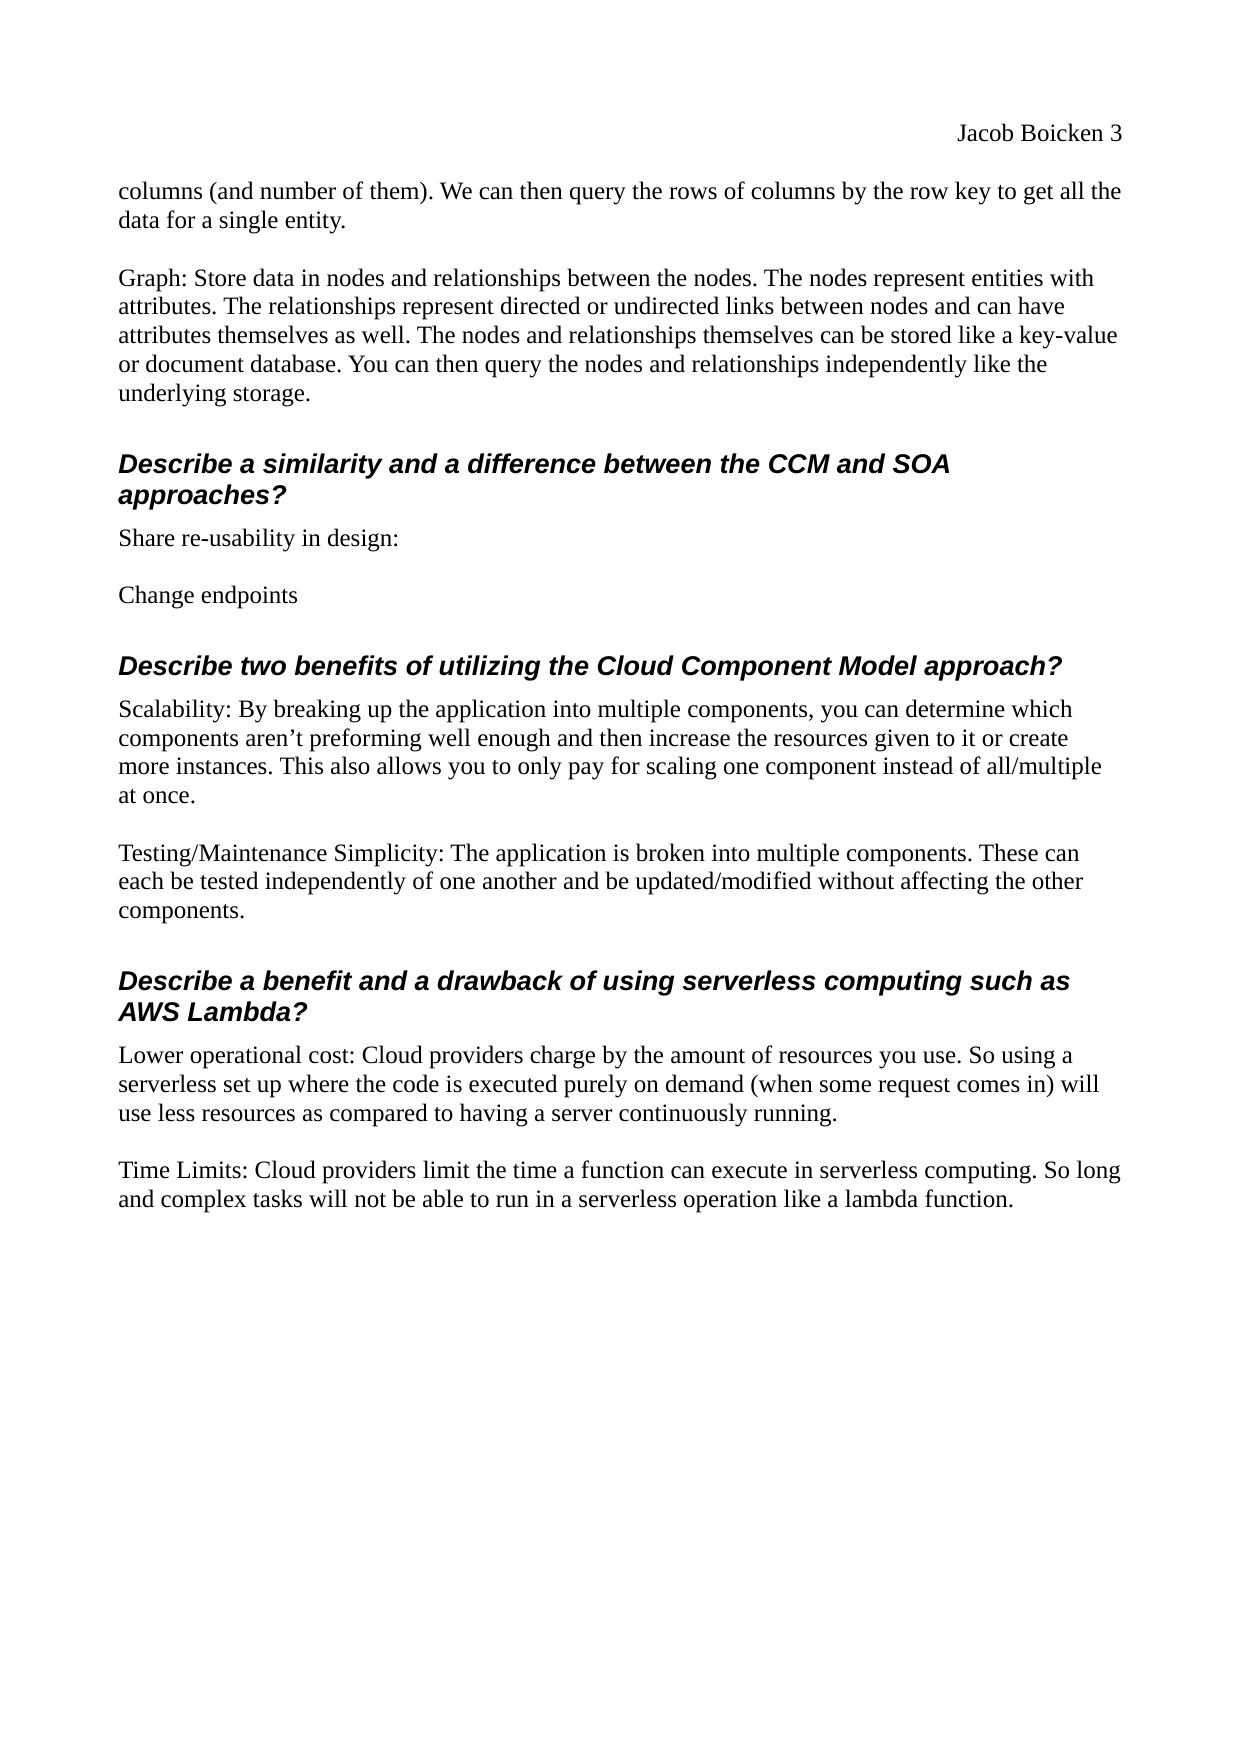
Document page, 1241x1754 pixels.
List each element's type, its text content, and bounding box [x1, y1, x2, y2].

subtitle Describe a benefit and a drawback of using serverless computing such as AWS Lambda? [118, 965, 1122, 1028]
subtitle Describe two benefits of utilizing the Cloud Component Model approach? [118, 650, 1122, 681]
text Scalability: By breaking up the application into multiple components, you can determine which components aren’t preforming well enough and then increase the resources given to it or create more instances. This also allows you to only pay for scaling one component instead of all/multiple at once. [118, 694, 1122, 809]
text Share re-usability in design: [118, 523, 1122, 551]
text Graph: Store data in nodes and relationships between the nodes. The nodes represent entities with attributes. The relationships represent directed or undirected links between nodes and can have attributes themselves as well. The nodes and relationships themselves can be stored like a key-value or document database. You can then query the nodes and relationships independently like the underlying storage. [118, 263, 1122, 406]
text columns (and number of them). We can then query the rows of columns by the row key to get all the data for a single entity. [118, 176, 1122, 234]
text Change endpoints [118, 580, 1122, 609]
subtitle Describe a similarity and a difference between the CCM and SOA approaches? [118, 448, 1122, 510]
text Testing/Maintenance Simplicity: The application is broken into multiple components. These can each be tested independently of one another and be updated/modified without affecting the other components. [118, 838, 1122, 924]
text Lower operational cost: Cloud providers charge by the amount of resources you use. So using a serverless set up where the code is executed purely on demand (when some request comes in) will use less resources as compared to having a server continuously running. [118, 1040, 1122, 1126]
text Time Limits: Cloud providers limit the time a function can execute in serverless computing. So long and complex tasks will not be able to run in a serverless operation like a lambda function. [118, 1155, 1122, 1213]
